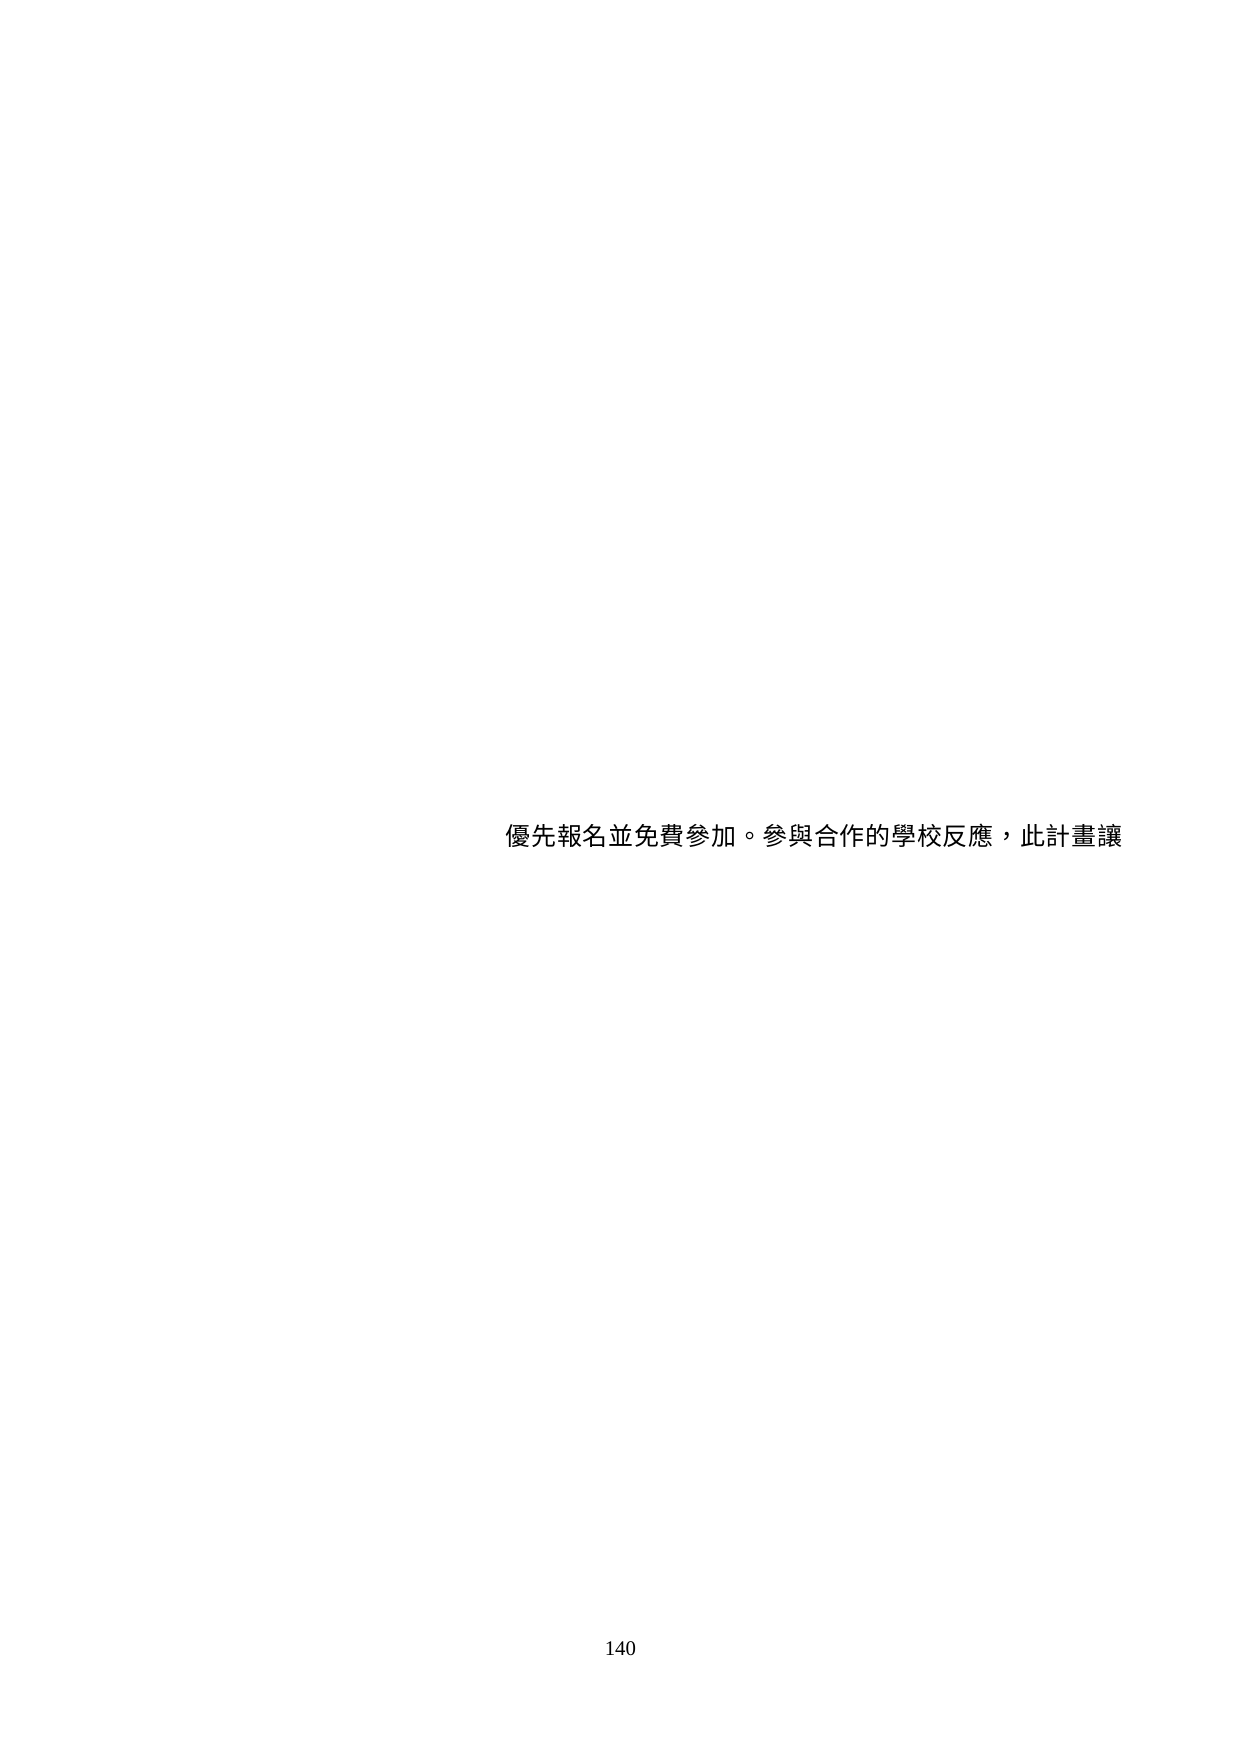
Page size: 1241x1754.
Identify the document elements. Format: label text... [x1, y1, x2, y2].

list 優先報名並免費參加。參與合作的學校反應，此計畫讓 [418, 816, 1122, 852]
